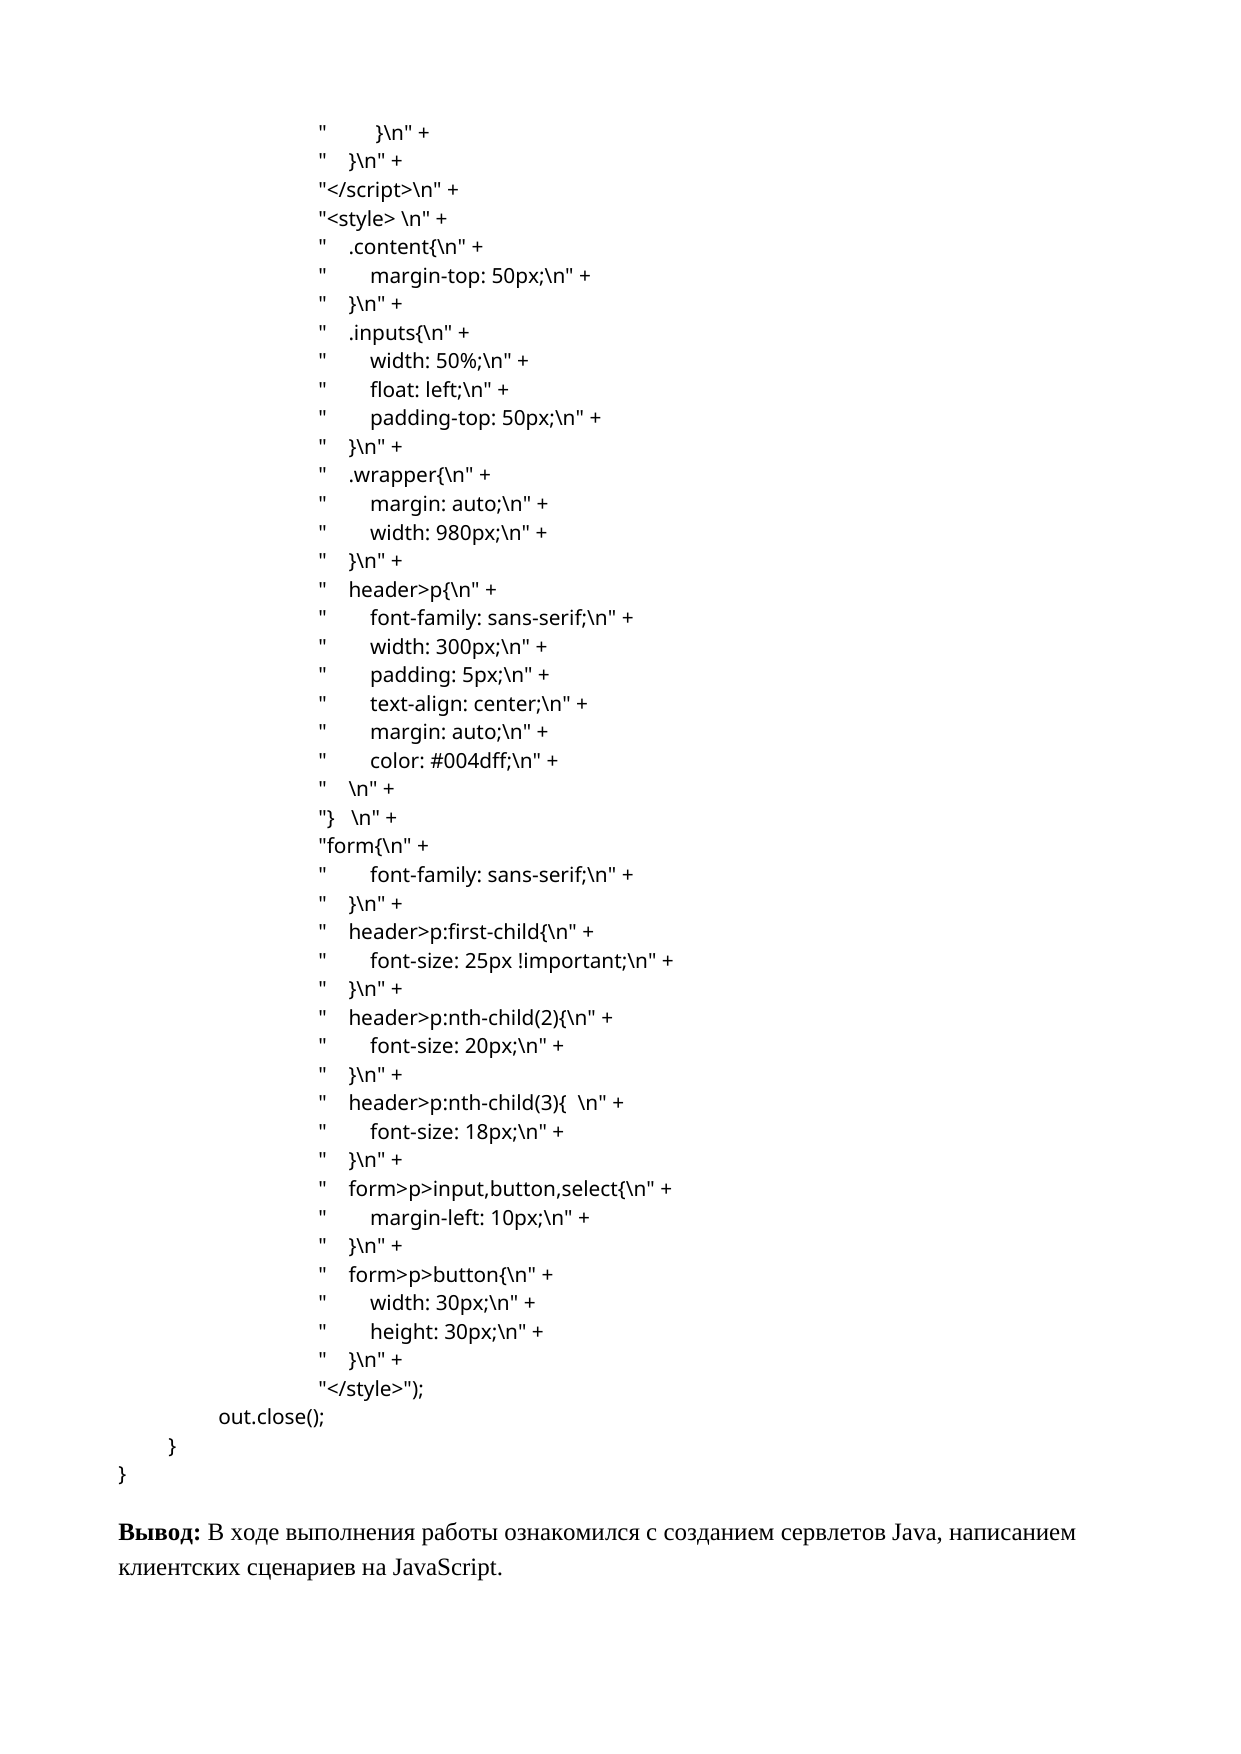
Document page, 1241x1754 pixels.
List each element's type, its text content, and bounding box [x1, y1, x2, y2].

text " font-family: sans-serif;\n" + [118, 860, 1122, 889]
text } [118, 1459, 1122, 1488]
text } [118, 1431, 1122, 1459]
text " }\n" + [118, 1060, 1122, 1088]
text "</script>\n" + [118, 175, 1122, 204]
text " margin: auto;\n" + [118, 489, 1122, 518]
text " height: 30px;\n" + [118, 1317, 1122, 1345]
text " }\n" + [118, 546, 1122, 575]
text " }\n" + [118, 974, 1122, 1003]
text out.close(); [118, 1402, 1122, 1431]
text " color: #004dff;\n" + [118, 746, 1122, 774]
text " header>p:nth-child(2){\n" + [118, 1003, 1122, 1031]
text " font-family: sans-serif;\n" + [118, 603, 1122, 632]
text "} \n" + [118, 803, 1122, 832]
text " font-size: 25px !important;\n" + [118, 946, 1122, 974]
text "<style> \n" + [118, 204, 1122, 232]
text " form>p>button{\n" + [118, 1260, 1122, 1288]
text " }\n" + [118, 118, 1122, 147]
text " width: 980px;\n" + [118, 518, 1122, 546]
text " margin-top: 50px;\n" + [118, 261, 1122, 289]
text " }\n" + [118, 1231, 1122, 1260]
text " padding-top: 50px;\n" + [118, 403, 1122, 432]
text " margin-left: 10px;\n" + [118, 1203, 1122, 1231]
text " .content{\n" + [118, 232, 1122, 261]
text "form{\n" + [118, 832, 1122, 860]
text " }\n" + [118, 289, 1122, 318]
text " font-size: 20px;\n" + [118, 1031, 1122, 1060]
text " }\n" + [118, 889, 1122, 917]
text "</style>"); [118, 1374, 1122, 1402]
text " header>p:first-child{\n" + [118, 917, 1122, 946]
text " form>p>input,button,select{\n" + [118, 1174, 1122, 1203]
text " }\n" + [118, 1345, 1122, 1374]
text " .wrapper{\n" + [118, 461, 1122, 489]
text Вывод: В ходе выполнения работы ознакомился с созданием сервлетов Java, написанием клиентских сценариев на JavaScript. [118, 1517, 1122, 1581]
text " }\n" + [118, 147, 1122, 175]
text " }\n" + [118, 1146, 1122, 1174]
text " .inputs{\n" + [118, 318, 1122, 346]
text " header>p:nth-child(3){ \n" + [118, 1088, 1122, 1117]
text " \n" + [118, 774, 1122, 803]
text " float: left;\n" + [118, 375, 1122, 403]
text " font-size: 18px;\n" + [118, 1117, 1122, 1146]
text " }\n" + [118, 432, 1122, 461]
text " width: 30px;\n" + [118, 1288, 1122, 1317]
text " text-align: center;\n" + [118, 689, 1122, 717]
text " width: 300px;\n" + [118, 632, 1122, 660]
text " width: 50%;\n" + [118, 346, 1122, 375]
text " margin: auto;\n" + [118, 717, 1122, 746]
text " header>p{\n" + [118, 575, 1122, 603]
text " padding: 5px;\n" + [118, 660, 1122, 689]
